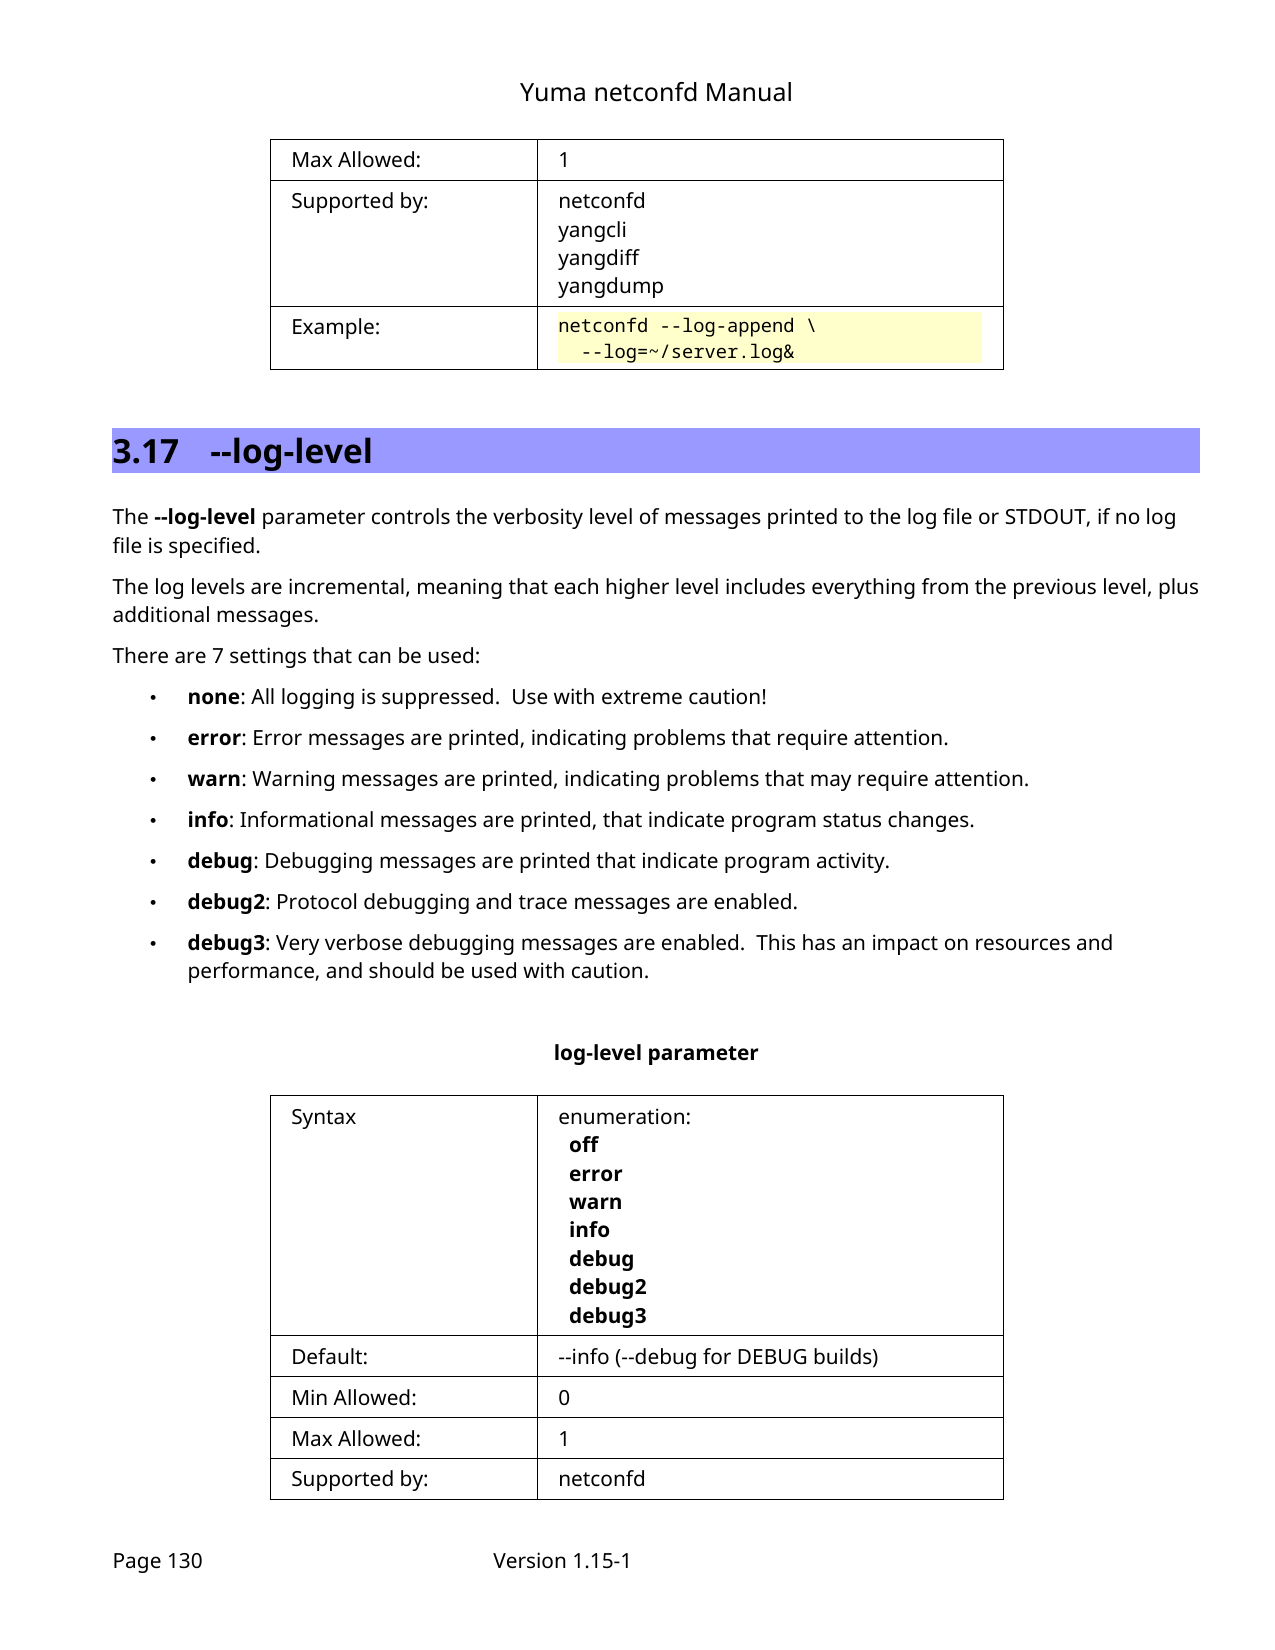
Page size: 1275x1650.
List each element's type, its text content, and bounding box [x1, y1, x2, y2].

table_cell netconfd --log-append \ --log=~/server.log& [538, 307, 1003, 369]
text The log levels are incremental, meaning that each higher level includes everything from the previous level, plus additional messages. [112, 572, 1200, 629]
list info: Informational messages are printed, that indicate program status changes. [150, 805, 1200, 833]
table_cell 1 [538, 1418, 1003, 1458]
list debug3: Very verbose debugging messages are enabled. This has an impact on resources and performance, and should be used with caution. [150, 928, 1200, 985]
table_cell 0 [538, 1377, 1003, 1417]
list error: Error messages are printed, indicating problems that require attention. [150, 723, 1200, 752]
table_cell Supported by: [271, 1459, 537, 1499]
table_cell netconfd [538, 1459, 1003, 1499]
table_cell Max Allowed: [271, 140, 537, 179]
subtitle --log-level [112, 428, 1200, 473]
table_header enumeration: off error warn info debug debug2 debug3 [538, 1096, 1003, 1335]
list warn: Warning messages are printed, indicating problems that may require attention. [150, 764, 1200, 792]
text The --log-level parameter controls the verbosity level of messages printed to the log file or STDOUT, if no log file is specified. [112, 502, 1200, 559]
text There are 7 settings that can be used: [112, 641, 1200, 670]
list none: All logging is suppressed. Use with extreme caution! [150, 682, 1200, 711]
subtitle log-level parameter [127, 1038, 1185, 1067]
list debug: Debugging messages are printed that indicate program activity. [150, 846, 1200, 874]
table_cell netconfd yangcli yangdiff yangdump [538, 181, 1003, 306]
table_cell Example: [271, 307, 537, 369]
table_cell Min Allowed: [271, 1377, 537, 1417]
table_cell Default: [271, 1336, 537, 1376]
list debug2: Protocol debugging and trace messages are enabled. [150, 887, 1200, 915]
table_cell Supported by: [271, 181, 537, 306]
table_header Syntax [271, 1096, 537, 1335]
table_cell 1 [538, 140, 1003, 179]
table_cell Max Allowed: [271, 1418, 537, 1458]
table_cell --info (--debug for DEBUG builds) [538, 1336, 1003, 1376]
